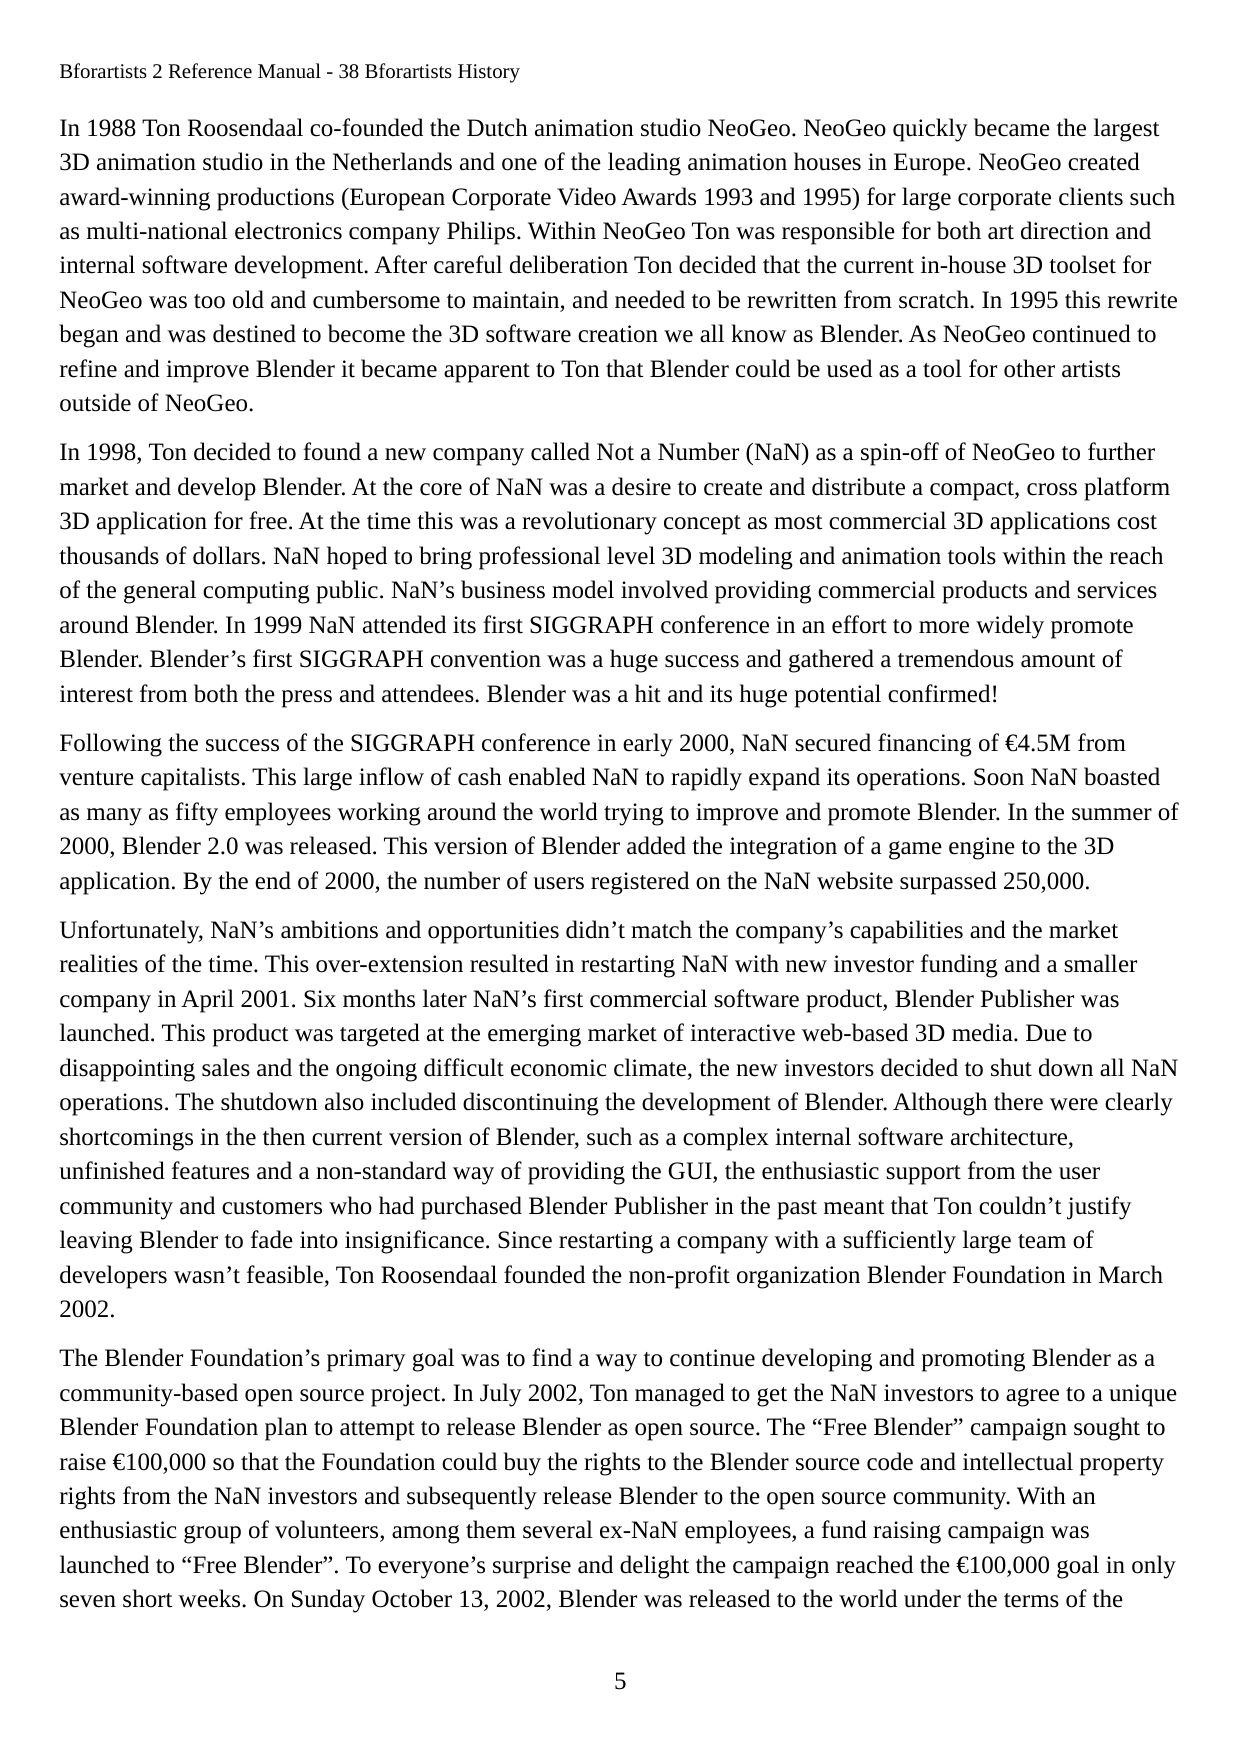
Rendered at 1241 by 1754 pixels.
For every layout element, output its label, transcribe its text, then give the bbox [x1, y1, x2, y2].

text In 1988 Ton Roosendaal co-founded the Dutch animation studio NeoGeo. NeoGeo quickly became the largest 3D animation studio in the Netherlands and one of the leading animation houses in Europe. NeoGeo created award-winning productions (European Corporate Video Awards 1993 and 1995) for large corporate clients such as multi-national electronics company Philips. Within NeoGeo Ton was responsible for both art direction and internal software development. After careful deliberation Ton decided that the current in-house 3D toolset for NeoGeo was too old and cumbersome to maintain, and needed to be rewritten from scratch. In 1995 this rewrite began and was destined to become the 3D software creation we all know as Blender. As NeoGeo continued to refine and improve Blender it became apparent to Ton that Blender could be used as a tool for other artists outside of NeoGeo. [59, 113, 1181, 417]
text In 1998, Ton decided to found a new company called Not a Number (NaN) as a spin-off of NeoGeo to further market and develop Blender. At the core of NaN was a desire to create and distribute a compact, cross platform 3D application for free. At the time this was a revolutionary concept as most commercial 3D applications cost thousands of dollars. NaN hoped to bring professional level 3D modeling and animation tools within the reach of the general computing public. NaN’s business model involved providing commercial products and services around Blender. In 1999 NaN attended its first SIGGRAPH conference in an effort to more widely promote Blender. Blender’s first SIGGRAPH convention was a huge success and gathered a tremendous amount of interest from both the press and attendees. Blender was a hit and its huge potential confirmed! [59, 437, 1181, 708]
text Following the success of the SIGGRAPH conference in early 2000, NaN secured financing of €4.5M from venture capitalists. This large inflow of cash enabled NaN to rapidly expand its operations. Soon NaN boasted as many as fifty employees working around the world trying to improve and promote Blender. In the summer of 2000, Blender 2.0 was released. This version of Blender added the integration of a game engine to the 3D application. By the end of 2000, the number of users registered on the NaN website surpassed 250,000. [59, 728, 1181, 894]
text The Blender Foundation’s primary goal was to find a way to continue developing and promoting Blender as a community-based open source project. In July 2002, Ton managed to get the NaN investors to agree to a unique Blender Foundation plan to attempt to release Blender as open source. The “Free Blender” campaign sought to raise €100,000 so that the Foundation could buy the rights to the Blender source code and intellectual property rights from the NaN investors and subsequently release Blender to the open source community. With an enthusiastic group of volunteers, among them several ex-NaN employees, a fund raising campaign was launched to “Free Blender”. To everyone’s surprise and delight the campaign reached the €100,000 goal in only seven short weeks. On Sunday October 13, 2002, Blender was released to the world under the terms of the [59, 1343, 1181, 1613]
text Unfortunately, NaN’s ambitions and opportunities didn’t match the company’s capabilities and the market realities of the time. This over-extension resulted in restarting NaN with new investor funding and a smaller company in April 2001. Six months later NaN’s first commercial software product, Blender Publisher was launched. This product was targeted at the emerging market of interactive web-based 3D media. Due to disappointing sales and the ongoing difficult economic climate, the new investors decided to shut down all NaN operations. The shutdown also included discontinuing the development of Blender. Although there were clearly shortcomings in the then current version of Blender, such as a complex internal software architecture, unfinished features and a non-standard way of providing the GUI, the enthusiastic support from the user community and customers who had purchased Blender Publisher in the past meant that Ton couldn’t justify leaving Blender to fade into insignificance. Since restarting a company with a sufficiently large team of developers wasn’t feasible, Ton Roosendaal founded the non-profit organization Blender Foundation in March 2002. [59, 915, 1181, 1323]
